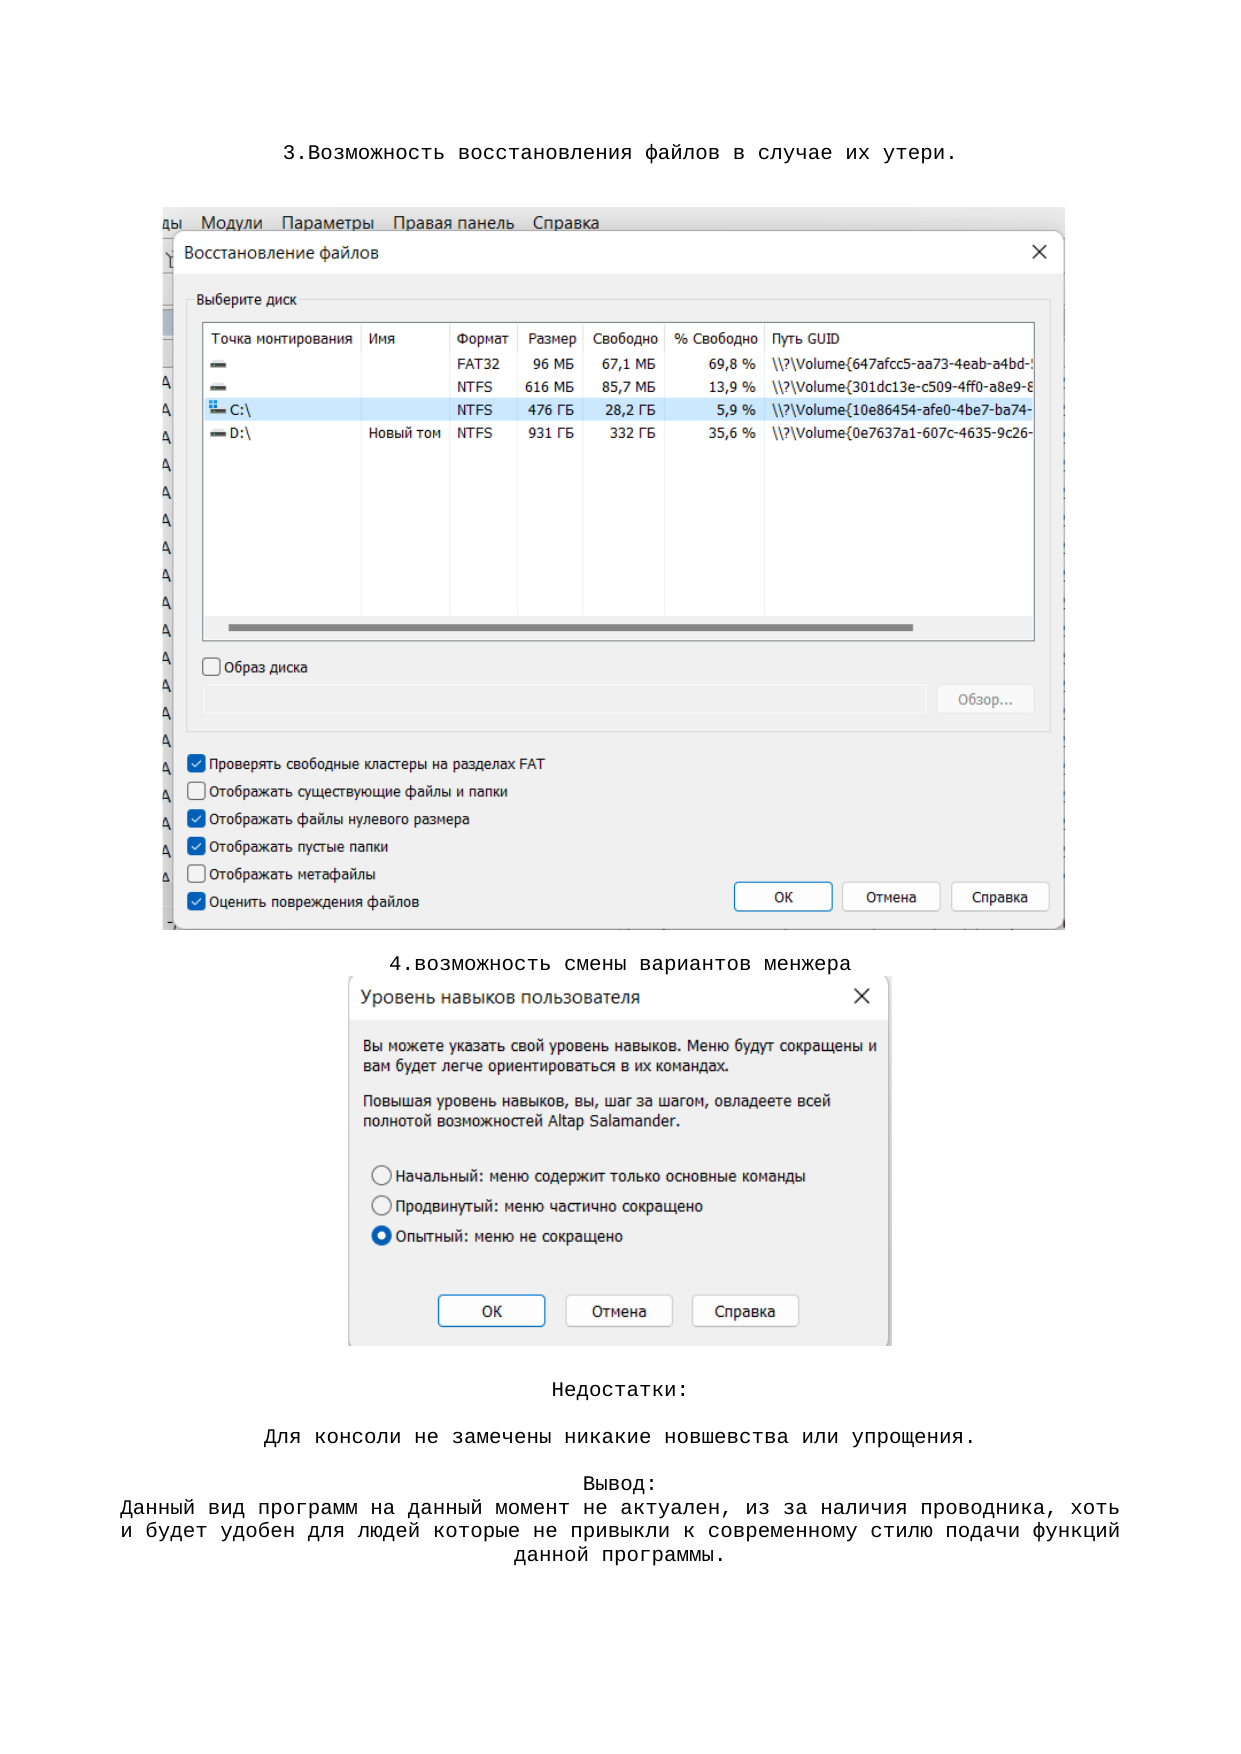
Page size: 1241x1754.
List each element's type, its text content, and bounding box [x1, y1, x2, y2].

picture [348, 976, 892, 1346]
picture [162, 207, 1066, 930]
text 3.Возможность восстановления файлов в случае их утери. 4.возможность смены вариантов менжера [118, 118, 1122, 977]
text Недостатки: Для консоли не замечены никакие новшевства или упрощения. Вывод: Данный вид программ на данный момент не актуален, из за наличия проводника, хоть и будет удобен для людей которые не привыкли к современному стилю подачи функций данной программы. [118, 1378, 1122, 1568]
